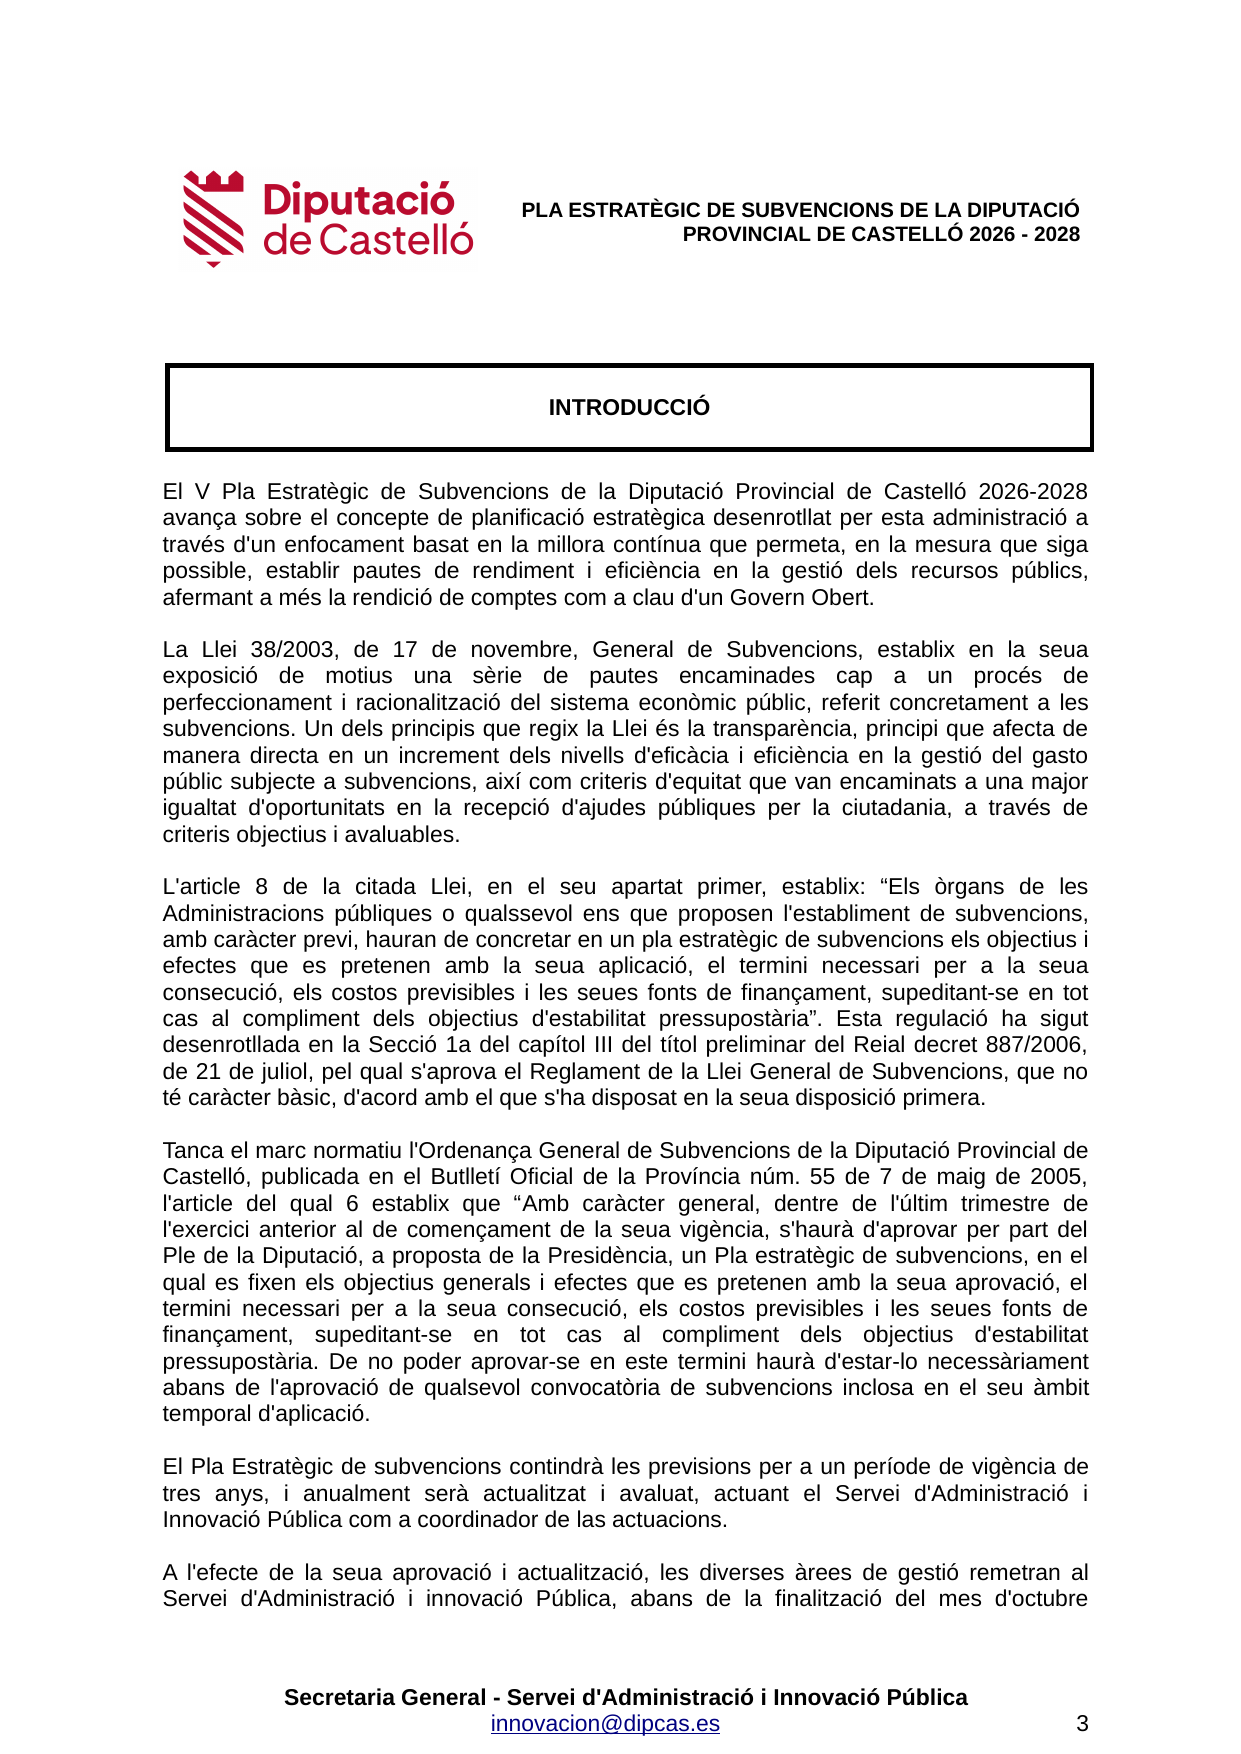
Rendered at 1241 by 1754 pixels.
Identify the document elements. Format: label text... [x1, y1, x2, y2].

text L'article 8 de la citada Llei, en el seu apartat primer, establix: “Els òrgans de les Administracions públiques o qualssevol ens que proposen l'establiment de subvencions, amb caràcter previ, hauran de concretar en un pla estratègic de subvencions els objectius i efectes que es pretenen amb la seua aplicació, el termini necessari per a la seua consecució, els costos previsibles i les seues fonts de finançament, supeditant-se en tot cas al compliment dels objectius d'estabilitat pressupostària”. Esta regulació ha sigut desenrotllada en la Secció 1a del capítol III del títol preliminar del Reial decret 887/2006, de 21 de juliol, pel qual s'aprova el Reglament de la Llei General de Subvencions, que no té caràcter bàsic, d'acord amb el que s'ha disposat en la seua disposició primera. [162, 873, 1089, 1111]
text El V Pla Estratègic de Subvencions de la Diputació Provincial de Castelló 2026-2028 avança sobre el concepte de planificació estratègica desenrotllat per esta administració a través d'un enfocament basat en la millora contínua que permeta, en la mesura que siga possible, establir pautes de rendiment i eficiència en la gestió dels recursos públics, afermant a més la rendició de comptes com a clau d'un Govern Obert. [162, 478, 1089, 610]
text La Llei 38/2003, de 17 de novembre, General de Subvencions, establix en la seua exposició de motius una sèrie de pautes encaminades cap a un procés de perfeccionament i racionalització del sistema econòmic públic, referit concretament a les subvencions. Un dels principis que regix la Llei és la transparència, principi que afecta de manera directa en un increment dels nivells d'eficàcia i eficiència en la gestió del gasto públic subjecte a subvencions, així com criteris d'equitat que van encaminats a una major igualtat d'oportunitats en la recepció d'ajudes públiques per la ciutadania, a través de criteris objectius i avaluables. [162, 636, 1089, 847]
picture [178, 167, 478, 272]
table_header INTRODUCCIÓ [170, 368, 1090, 447]
text El Pla Estratègic de subvencions contindrà les previsions per a un període de vigència de tres anys, i anualment serà actualitzat i avaluat, actuant el Servei d'Administració i Innovació Pública com a coordinador de las actuacions. [162, 1453, 1089, 1532]
text Tanca el marc normatiu l'Ordenança General de Subvencions de la Diputació Provincial de Castelló, publicada en el Butlletí Oficial de la Província núm. 55 de 7 de maig de 2005, l'article del qual 6 establix que “Amb caràcter general, dentre de l'últim trimestre de l'exercici anterior al de començament de la seua vigència, s'haurà d'aprovar per part del Ple de la Diputació, a proposta de la Presidència, un Pla estratègic de subvencions, en el qual es fixen els objectius generals i efectes que es pretenen amb la seua aprovació, el termini necessari per a la seua consecució, els costos previsibles i les seues fonts de finançament, supeditant-se en tot cas al compliment dels objectius d'estabilitat pressupostària. De no poder aprovar-se en este termini haurà d'estar-lo necessàriament abans de l'aprovació de qualsevol convocatòria de subvencions inclosa en el seu àmbit temporal d'aplicació. [162, 1137, 1089, 1427]
text A l'efecte de la seua aprovació i actualització, les diverses àrees de gestió remetran al Servei d'Administració i innovació Pública, abans de la finalització del mes d'octubre [162, 1558, 1089, 1611]
